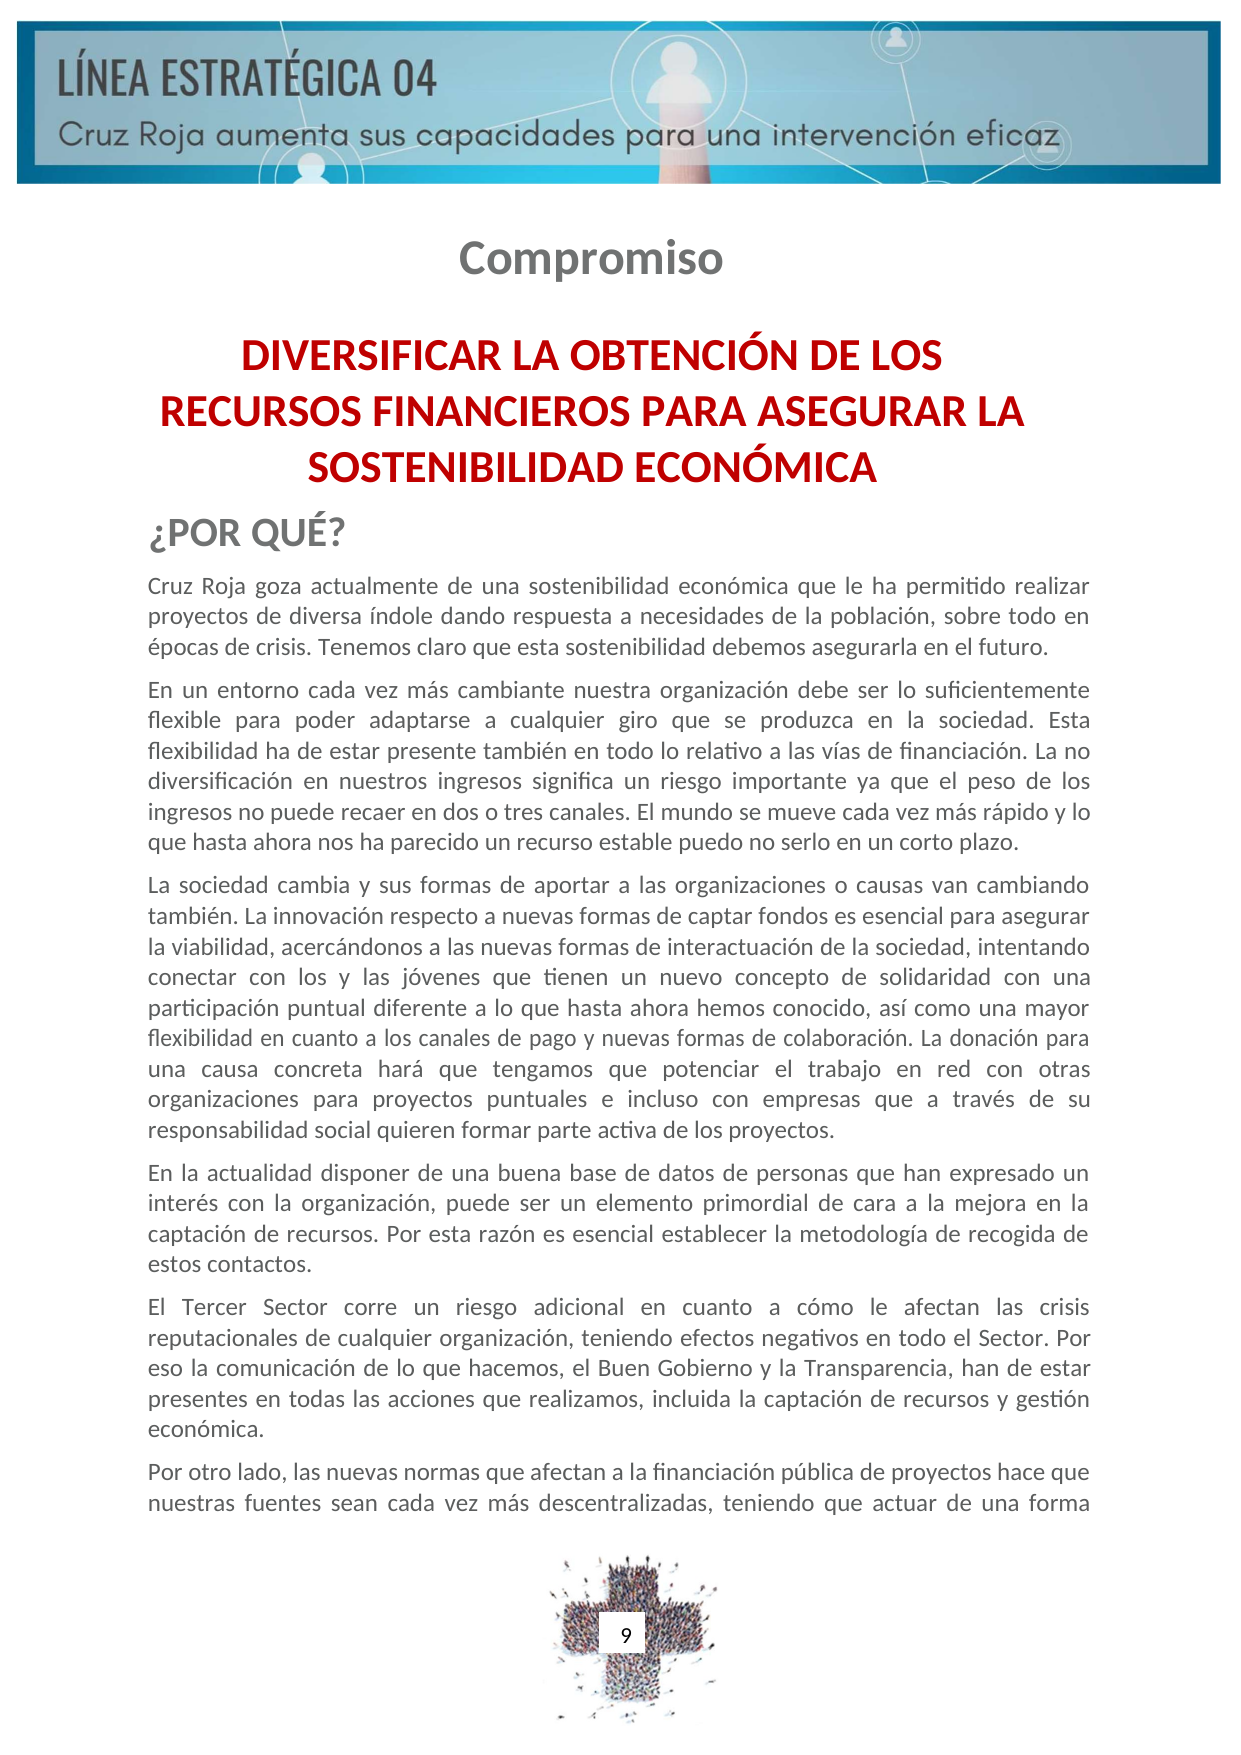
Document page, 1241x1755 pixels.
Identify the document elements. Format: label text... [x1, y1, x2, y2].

subtitle ¿POR QUÉ? [146, 506, 348, 557]
text La sociedad cambia y sus formas de aportar a las organizaciones o causas van cambiando también. La innovación respecto a nuevas formas de captar fondos es esencial para asegurar la viabilidad, acercándonos a las nuevas formas de interactuación de la sociedad, intentando conectar con los y las jóvenes que tienen un nuevo concepto de solidaridad con una participación puntual diferente a lo que hasta ahora hemos conocido, así como una mayor flexibilidad en cuanto a los canales de pago y nuevas formas de colaboración. La donación para una causa concreta hará que tengamos que potenciar el trabajo en red con otras organizaciones para proyectos puntuales e incluso con empresas que a través de su responsabilidad social quieren formar parte activa de los proyectos. [148, 870, 1091, 1144]
text Cruz Roja goza actualmente de una sostenibilidad económica que le ha permitido realizar proyectos de diversa índole dando respuesta a necesidades de la población, sobre todo en épocas de crisis. Tenemos claro que esta sostenibilidad debemos asegurarla en el futuro. [148, 570, 1091, 661]
text En un entorno cada vez más cambiante nuestra organización debe ser lo suficientemente flexible para poder adaptarse a cualquier giro que se produzca en la sociedad. Esta flexibilidad ha de estar presente también en todo lo relativo a las vías de financiación. La no diversificación en nuestros ingresos significa un riesgo importante ya que el peso de los ingresos no puede recaer en dos o tres canales. El mundo se mueve cada vez más rápido y lo que hasta ahora nos ha parecido un recurso estable puedo no serlo en un corto plazo. [148, 674, 1091, 857]
text Por otro lado, las nuevas normas que afectan a la financiación pública de proyectos hace que nuestras fuentes sean cada vez más descentralizadas, teniendo que actuar de una forma [148, 1457, 1091, 1518]
text El Tercer Sector corre un riesgo adicional en cuanto a cómo le afectan las crisis reputacionales de cualquier organización, teniendo efectos negativos en todo el Sector. Por eso la comunicación de lo que hacemos, el Buen Gobierno y la Transparencia, han de estar presentes en todas las acciones que realizamos, incluida la captación de recursos y gestión económica. [148, 1291, 1091, 1444]
text En la actualidad disponer de una buena base de datos de personas que han expresado un interés con la organización, puede ser un elemento primordial de cara a la mejora en la captación de recursos. Por esta razón es esencial establecer la metodología de recogida de estos contactos. [148, 1157, 1091, 1279]
subtitle DIVERSIFICAR LA OBTENCIÓN DE LOS RECURSOS FINANCIEROS PARA ASEGURAR LA SOSTENIBILIDAD ECONÓMICA [159, 326, 1026, 494]
